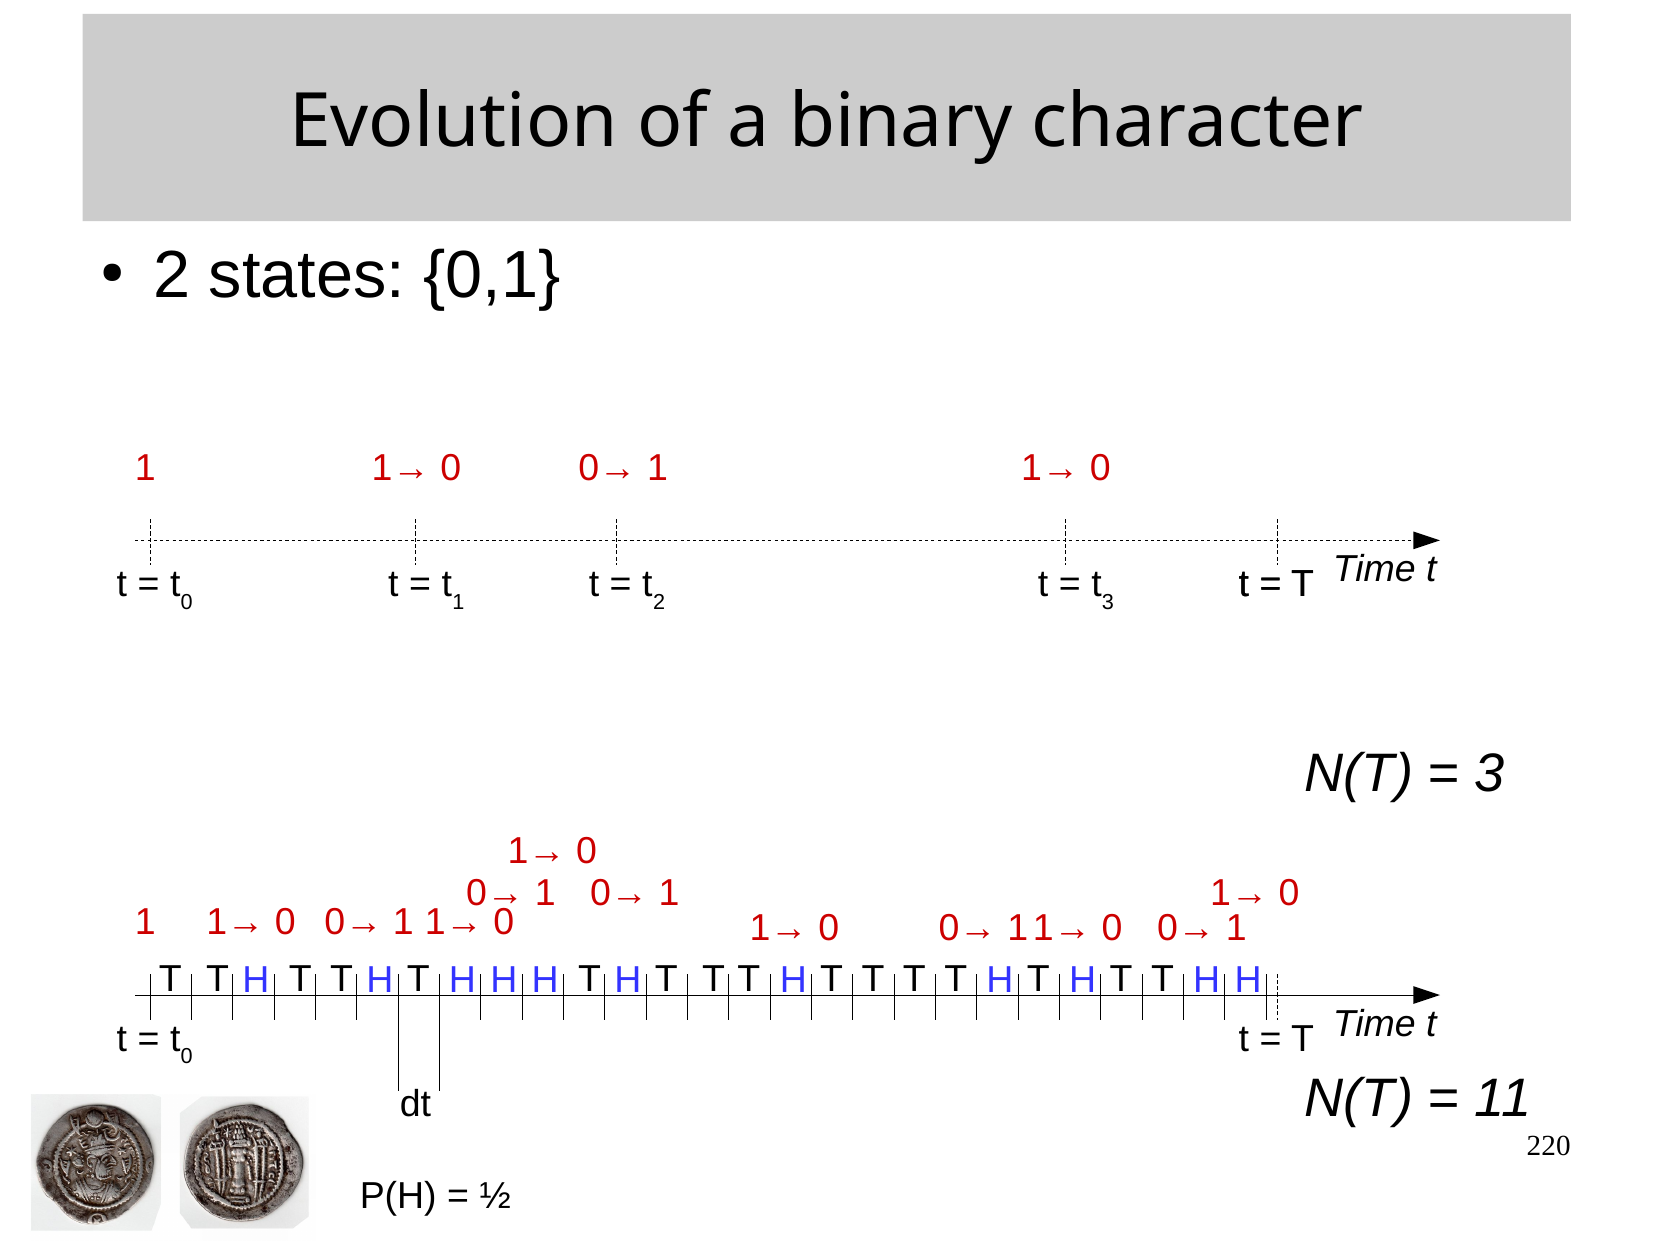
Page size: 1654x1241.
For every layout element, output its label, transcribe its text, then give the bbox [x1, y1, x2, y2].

text_box H [227, 951, 288, 1009]
text_box H [1054, 956, 1115, 1009]
picture [30, 1094, 316, 1241]
text_box T [826, 956, 846, 1007]
text_box Time t [1318, 995, 1514, 1052]
title Evolution of a binary character [82, 13, 1571, 222]
text_box T [846, 950, 888, 1007]
text_box H [599, 951, 660, 1009]
text_box 0→ 1 [575, 863, 696, 921]
text_box 1→ 0 [734, 899, 855, 956]
text_box N(T) = 11 [1290, 1059, 1576, 1149]
text_box T [1115, 956, 1136, 1007]
text_box T [191, 951, 227, 1007]
text_box 1→ 0 [1006, 438, 1127, 496]
text_box T [563, 950, 624, 1007]
text_box N(T) = 3 [1290, 735, 1576, 824]
text_box 0→ 1 [1142, 899, 1263, 956]
text_box T [888, 950, 929, 1007]
text_box T [288, 951, 315, 1007]
text_box H [1219, 951, 1280, 1009]
text_box t = T [1223, 1010, 1333, 1067]
text_box 0→ 1 [309, 893, 430, 951]
list 2 states: {0,1} [82, 237, 1571, 421]
text_box H [475, 951, 516, 1009]
text_box t = T [1223, 555, 1333, 613]
text_box dt [385, 1075, 462, 1132]
text_box t = t0 [101, 1010, 211, 1076]
text_box T [929, 956, 971, 1007]
text_box H [516, 951, 577, 1009]
text_box t = t0 [101, 555, 211, 622]
text_box 1→ 0 [191, 893, 309, 951]
text_box t = t1 [373, 555, 482, 622]
text_box 1→ 0 [356, 438, 477, 496]
text_box T [315, 951, 351, 1007]
text_box T [722, 950, 765, 1007]
text_box T [640, 950, 687, 1007]
text_box 0→ 1 [923, 899, 1044, 956]
text_box 1→ 0 [1044, 899, 1139, 956]
text_box Time t [1318, 540, 1514, 598]
text_box T [1032, 956, 1054, 1007]
text_box 1→ 0 [430, 893, 530, 951]
text_box H [434, 951, 475, 1009]
text_box H [1178, 956, 1219, 1009]
text_box 1 [120, 893, 191, 951]
text_box 1→ 0 [492, 822, 613, 880]
text_box T [1136, 950, 1178, 1007]
text_box t = t3 [1023, 555, 1132, 622]
text_box 0→ 1 [563, 438, 684, 496]
text_box 1 [120, 438, 196, 496]
text_box T [687, 950, 722, 1007]
text_box T [412, 951, 434, 1007]
text_box 1→ 0 [1195, 863, 1316, 921]
text_box T [144, 950, 191, 1007]
text_box H [971, 956, 1032, 1009]
text_box t = t2 [574, 555, 683, 622]
text_box 0→ 1 [451, 863, 572, 921]
text_box H [765, 956, 826, 1009]
text_box H [351, 951, 412, 1009]
text_box P(H) = ½ [345, 1166, 571, 1227]
